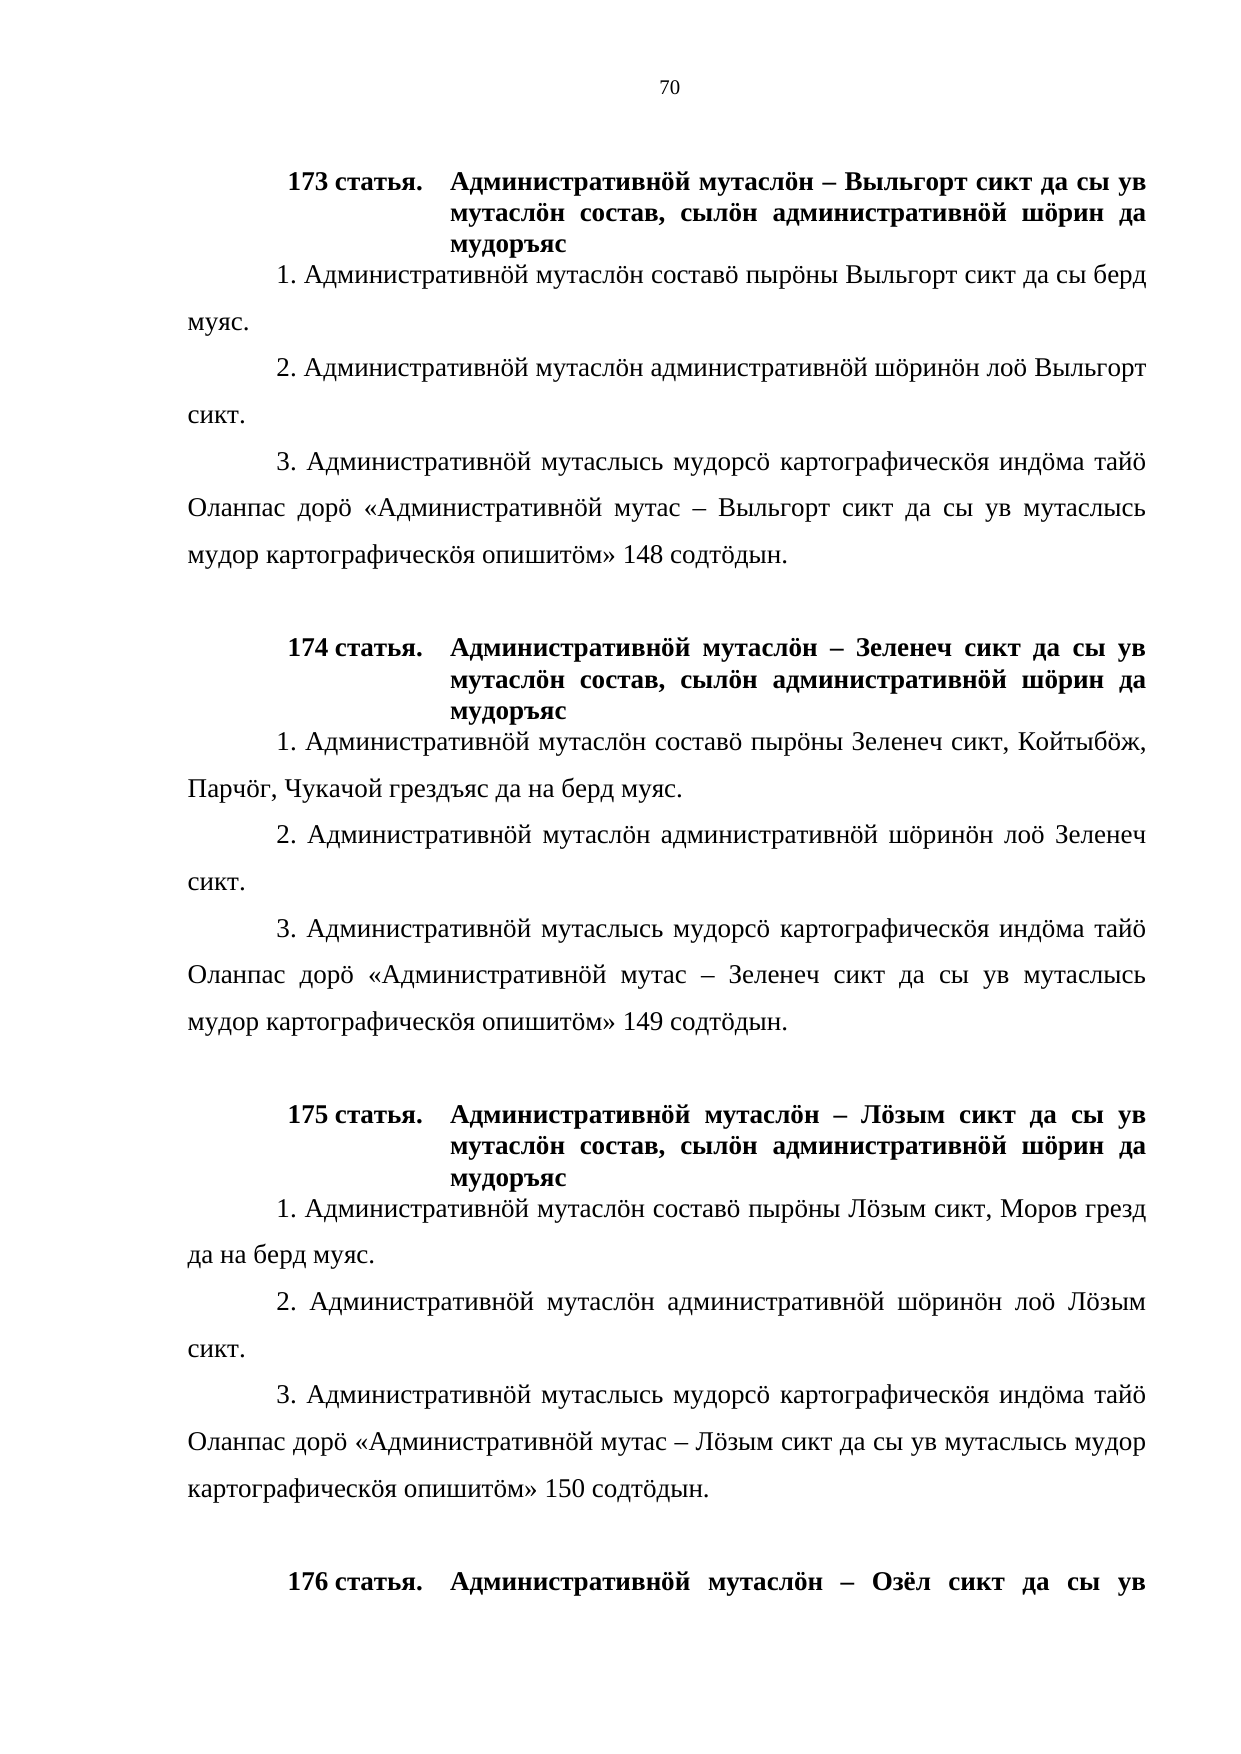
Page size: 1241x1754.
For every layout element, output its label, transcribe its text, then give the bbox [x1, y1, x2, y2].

table_header Административнöй мутаслöн – Зеленеч сикт да сы ув мутаслöн состав, сылöн административнöй шöрин да мудоръяс [439, 632, 1163, 725]
text 1. Административнöй мутаслöн составö пырöны Лöзым сикт, Моров грезд да на берд муяс. [187, 1192, 1147, 1269]
table_header 174 статья. [176, 632, 438, 725]
text 2. Административнöй мутаслöн административнöй шöринöн лоö Лöзым сикт. [187, 1285, 1147, 1363]
text 1. Административнöй мутаслöн составö пырöны Выльгорт сикт да сы берд муяс. [187, 258, 1147, 336]
text 3. Административнöй мутаслысь мудорсö картографическöя индöма тайö Оланпас дорö «Административнöй мутас – Лöзым сикт да сы ув мутаслысь мудор картографическöя опишитöм» 150 содтöдын. [187, 1378, 1147, 1503]
text 3. Административнöй мутаслысь мудорсö картографическöя индöма тайö Оланпас дорö «Административнöй мутас – Зеленеч сикт да сы ув мутаслысь мудор картографическöя опишитöм» 149 содтöдын. [187, 912, 1147, 1036]
text 1. Административнöй мутаслöн составö пырöны Зеленеч сикт, Койтыбöж, Парчöг, Чукачой грездъяс да на берд муяс. [187, 725, 1147, 803]
table_header 173 статья. [176, 165, 438, 258]
text 2. Административнöй мутаслöн административнöй шöринöн лоö Зеленеч сикт. [187, 818, 1147, 896]
text 3. Административнöй мутаслысь мудорсö картографическöя индöма тайö Оланпас дорö «Административнöй мутас – Выльгорт сикт да сы ув мутаслысь мудор картографическöя опишитöм» 148 содтöдын. [187, 445, 1147, 569]
table_header Административнöй мутаслöн – Выльгорт сикт да сы ув мутаслöн состав, сылöн административнöй шöрин да мудоръяс [439, 165, 1163, 258]
table_header Административнöй мутаслöн – Лöзым сикт да сы ув мутаслöн состав, сылöн административнöй шöрин да мудоръяс [439, 1098, 1163, 1192]
table_header 175 статья. [176, 1098, 438, 1192]
table_header 176 статья. [176, 1565, 438, 1596]
text 2. Административнöй мутаслöн административнöй шöринöн лоö Выльгорт сикт. [187, 352, 1147, 429]
table_header Административнöй мутаслöн – Озёл сикт да сы ув [439, 1565, 1163, 1596]
